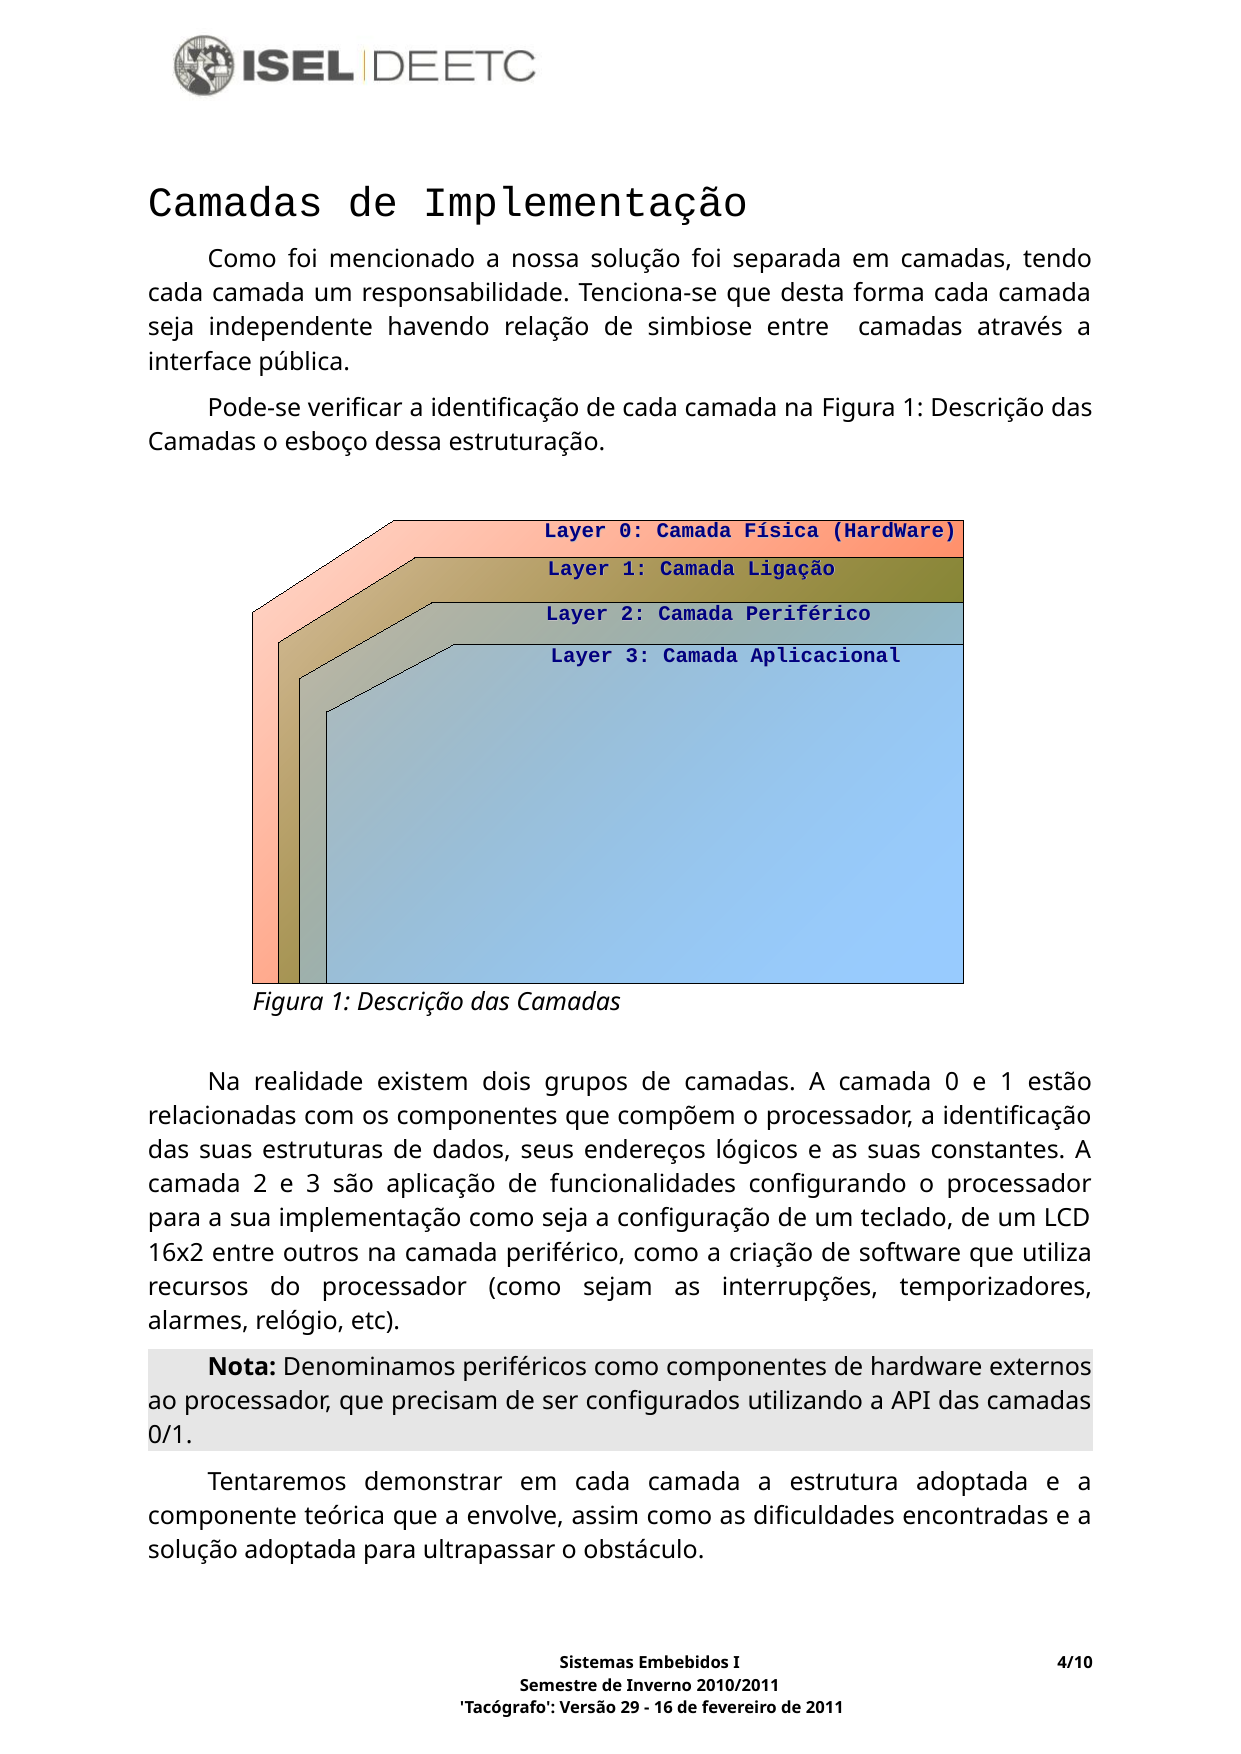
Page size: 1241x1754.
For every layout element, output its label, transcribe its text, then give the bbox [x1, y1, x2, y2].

picture [164, 20, 566, 121]
text Como foi mencionado a nossa solução foi separada em camadas, tendo cada camada um responsabilidade. Tenciona-se que desta forma cada camada seja independente havendo relação de simbiose entre camadas através a interface pública. [148, 241, 1093, 377]
text Tentaremos demonstrar em cada camada a estrutura adoptada e a componente teórica que a envolve, assim como as dificuldades encontradas e a solução adoptada para ultrapassar o obstáculo. [148, 1463, 1093, 1566]
text Figura 1: Descrição das Camadas [252, 984, 963, 1017]
text Nota: Denominamos periféricos como componentes de hardware externos ao processador, que precisam de ser configurados utilizando a API das camadas 0/1. [148, 1349, 1093, 1451]
text Na realidade existem dois grupos de camadas. A camada 0 e 1 estão relacionadas com os componentes que compõem o processador, a identificação das suas estruturas de dados, seus endereços lógicos e as suas constantes. A camada 2 e 3 são aplicação de funcionalidades configurando o processador para a sua implementação como seja a configuração de um teclado, de um LCD 16x2 entre outros na camada periférico, como a criação de software que utiliza recursos do processador (como sejam as interrupções, temporizadores, alarmes, relógio, etc). [148, 1064, 1093, 1336]
text Pode-se verificar a identificação de cada camada na Figura 1: Descrição das Camadas o esboço dessa estruturação. [148, 390, 1093, 458]
text [252, 533, 373, 612]
subtitle Camadas de Implementação [148, 181, 1093, 228]
